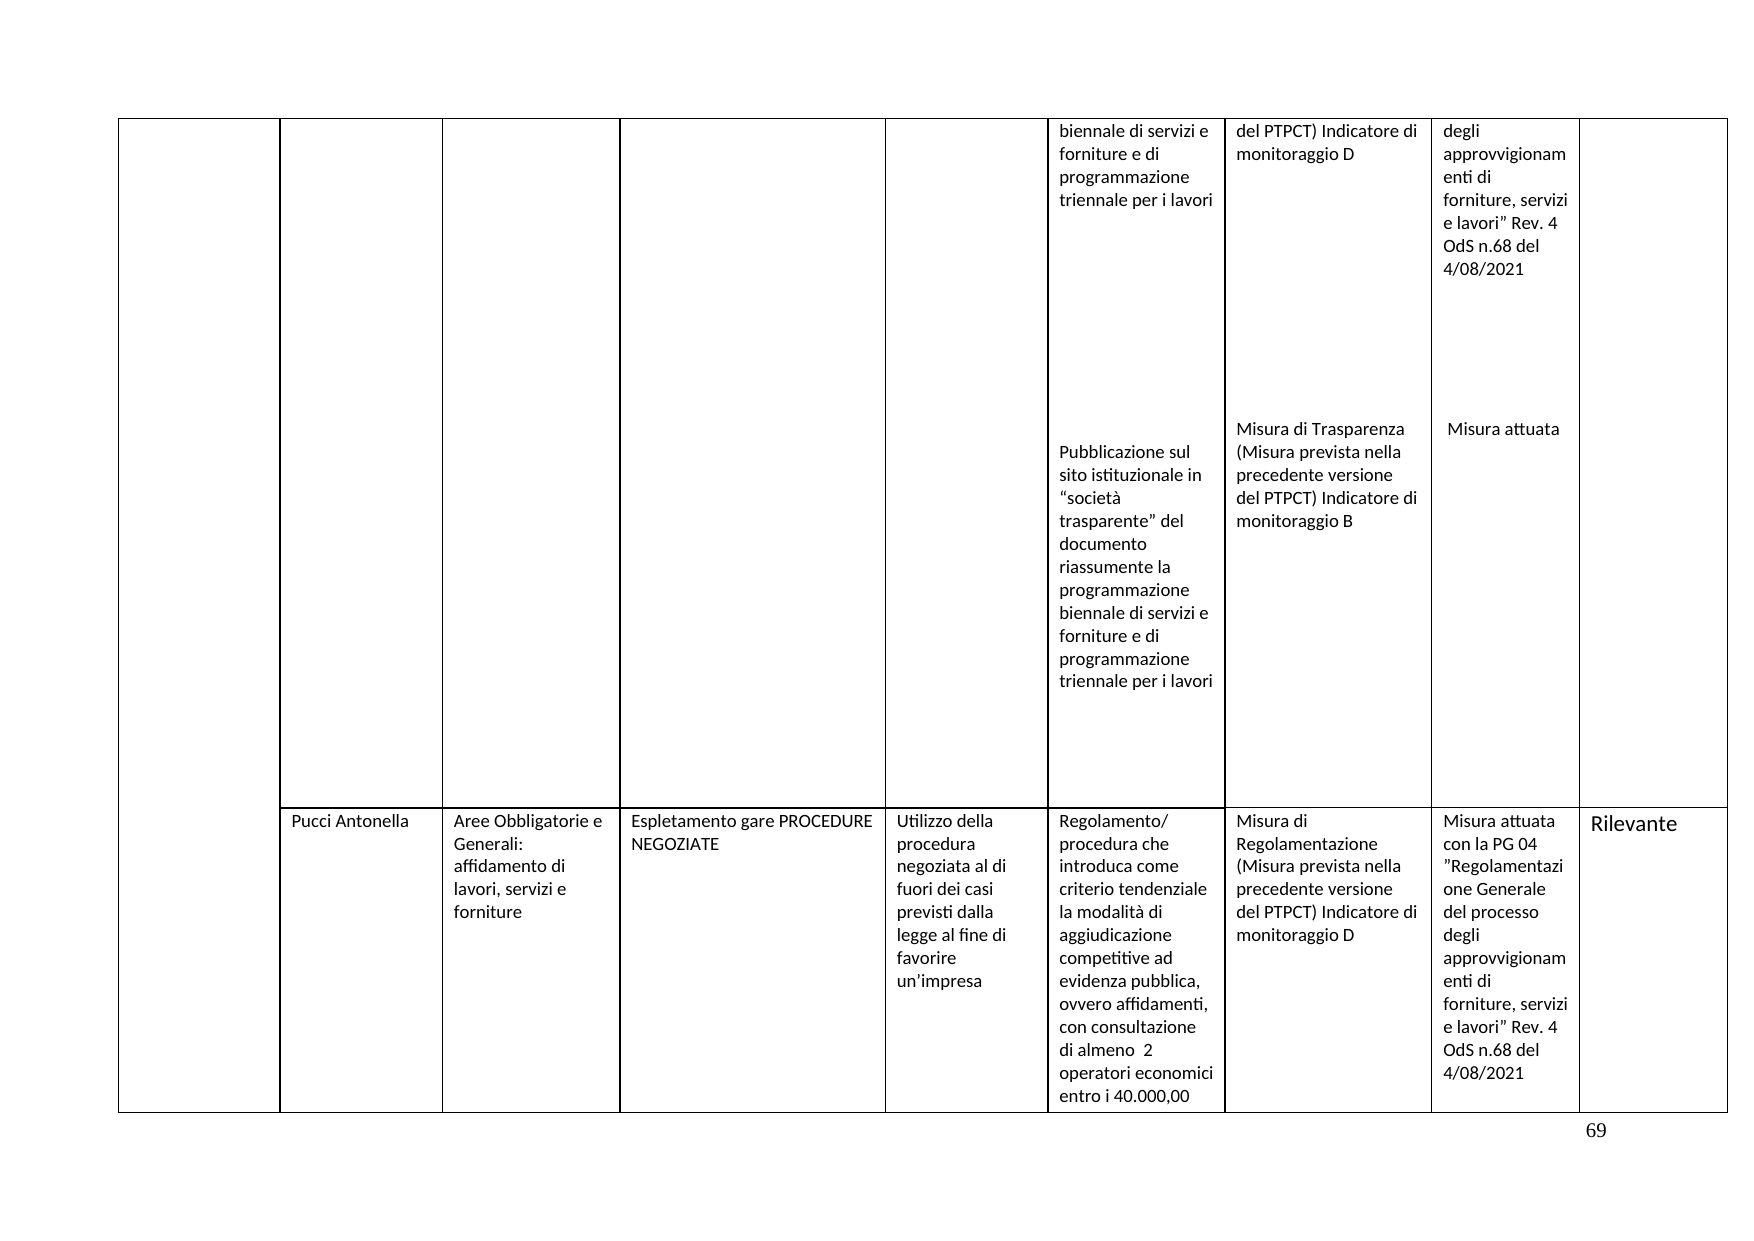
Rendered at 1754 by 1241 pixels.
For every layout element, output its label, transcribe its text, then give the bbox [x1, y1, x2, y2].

table_cell [281, 119, 442, 807]
table_cell Pucci Antonella [281, 809, 442, 1112]
table_cell Regolamento/ procedura che introduca come criterio tendenziale la modalità di aggiudicazione competitive ad evidenza pubblica, ovvero affidamenti, con consultazione di almeno 2 operatori economici entro i 40.000,00 [1049, 809, 1224, 1112]
table_cell Utilizzo della procedura negoziata al di fuori dei casi previsti dalla legge al fine di favorire un’impresa [886, 809, 1047, 1112]
table_cell [886, 119, 1047, 807]
table_cell [621, 119, 885, 807]
table_cell Misura di Regolamentazione (Misura prevista nella precedente versione del PTPCT) Indicatore di monitoraggio D [1226, 808, 1431, 1112]
table_cell [443, 119, 619, 807]
table_cell del PTPCT) Indicatore di monitoraggio D Misura di Trasparenza (Misura prevista nella precedente versione del PTPCT) Indicatore di monitoraggio B [1226, 119, 1431, 807]
table_cell Rilevante [1580, 808, 1727, 1112]
table_cell biennale di servizi e forniture e di programmazione triennale per i lavori Pubblicazione sul sito istituzionale in “società trasparente” del documento riassumente la programmazione biennale di servizi e forniture e di programmazione triennale per i lavori [1049, 119, 1224, 807]
table_cell Aree Obbligatorie e Generali: affidamento di lavori, servizi e forniture [443, 809, 619, 1112]
table_cell Espletamento gare PROCEDURE NEGOZIATE [621, 809, 885, 1112]
table_cell degli approvvigionamenti di forniture, servizi e lavori” Rev. 4 OdS n.68 del 4/08/2021 Misura attuata [1432, 119, 1579, 807]
table_cell [119, 119, 279, 1112]
table_cell Misura attuata con la PG 04 ”Regolamentazione Generale del processo degli approvvigionamenti di forniture, servizi e lavori” Rev. 4 OdS n.68 del 4/08/2021 [1432, 808, 1579, 1112]
table_cell [1580, 119, 1727, 807]
